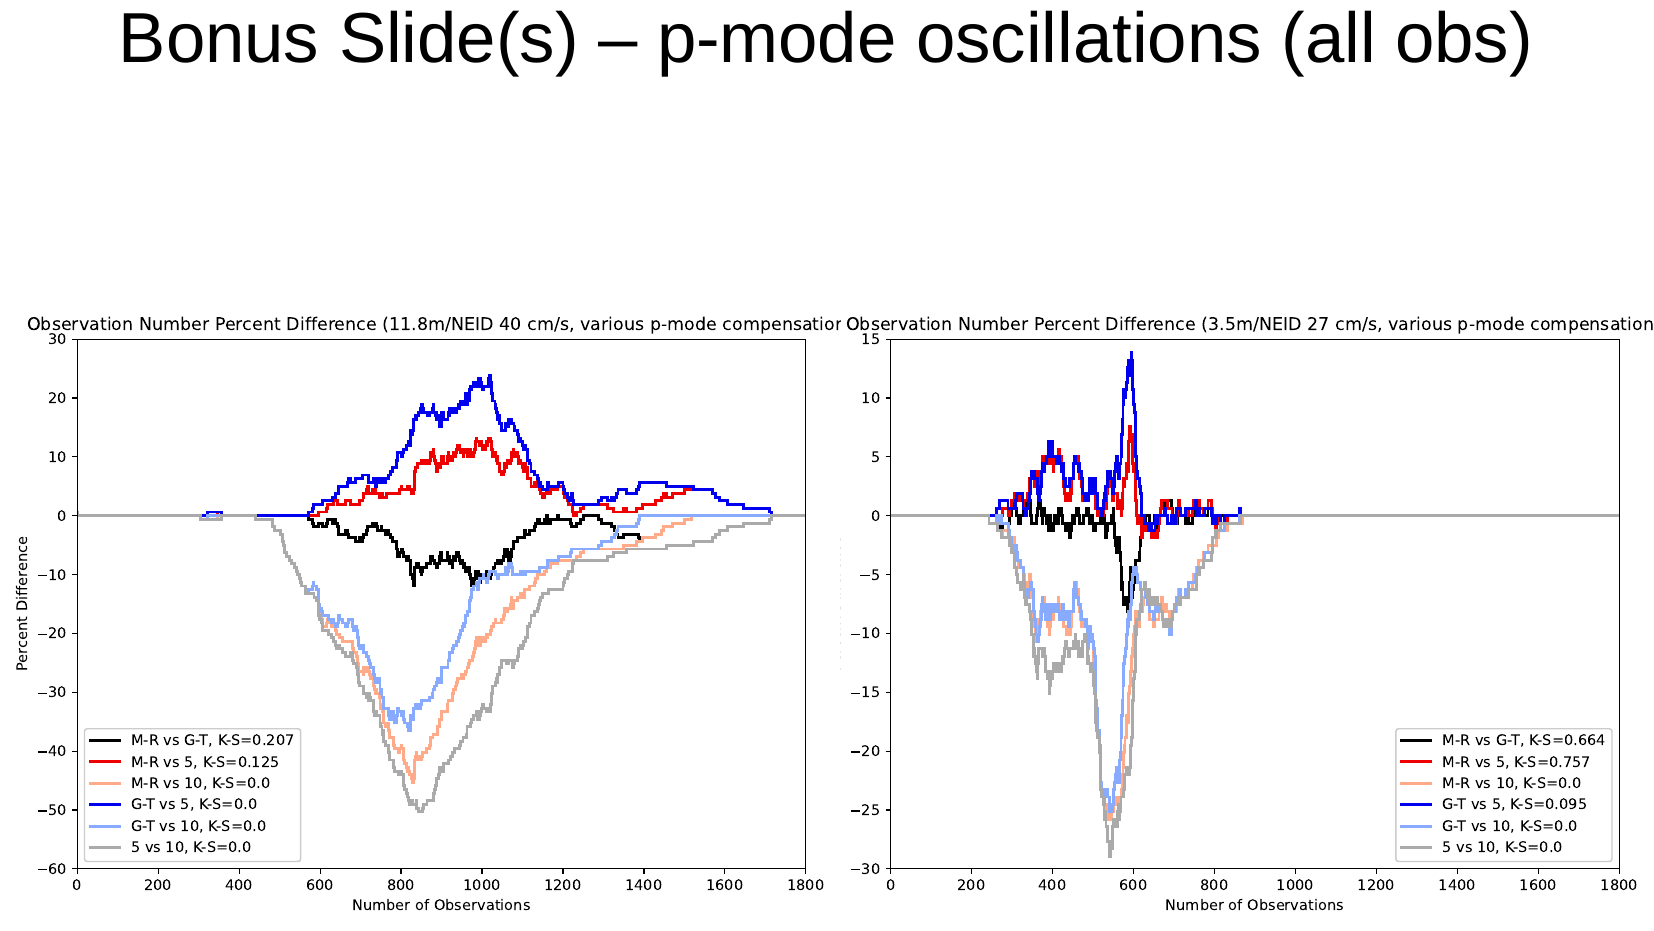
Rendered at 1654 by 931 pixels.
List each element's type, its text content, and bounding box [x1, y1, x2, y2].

picture [0, 300, 1654, 931]
title Bonus Slide(s) – p-mode oscillations (all obs) [0, 0, 1654, 78]
